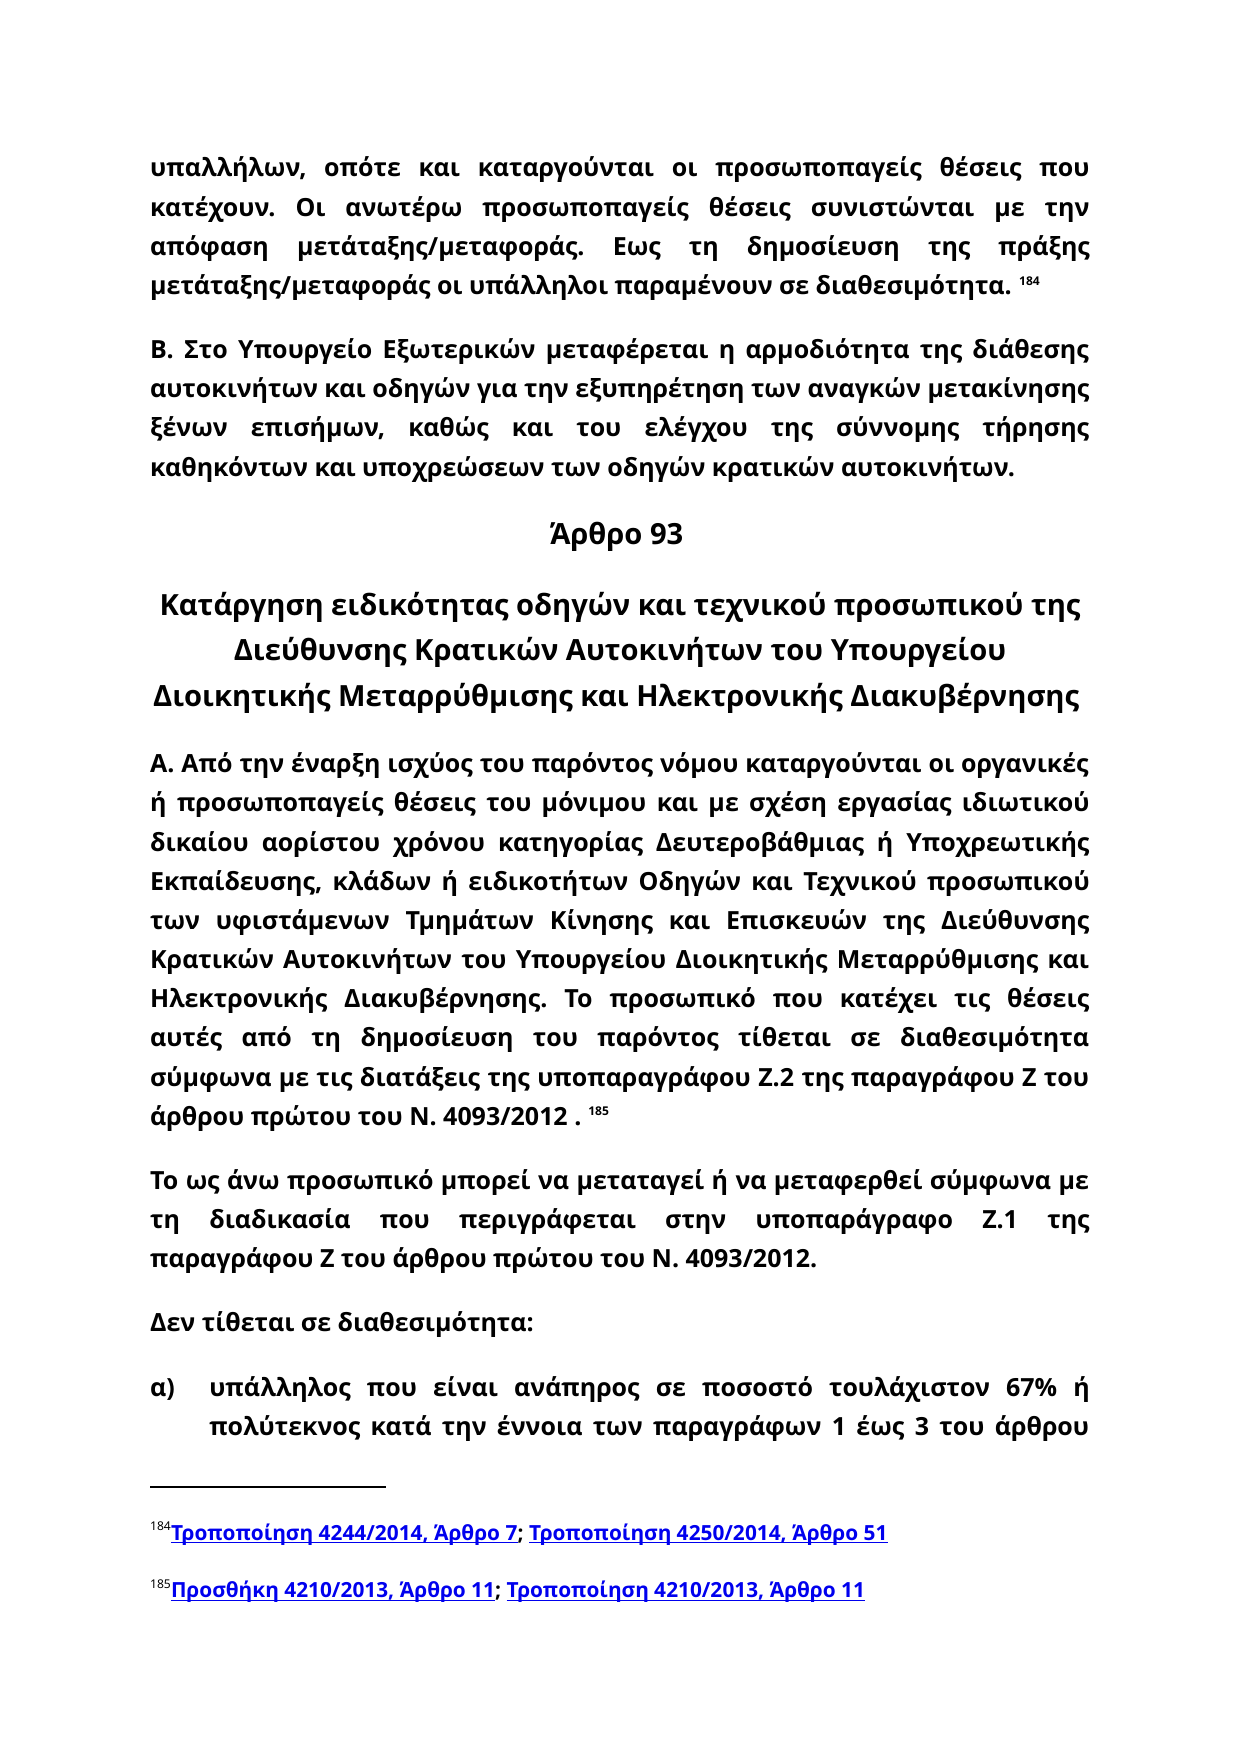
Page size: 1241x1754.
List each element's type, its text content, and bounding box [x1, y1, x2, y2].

text Δεν τίθεται σε διαθεσιμότητα: [150, 1305, 1090, 1339]
text υπαλλήλων, οπότε και καταργούνται οι προσωποπαγείς θέσεις που κατέχουν. Οι ανωτέρω προσωποπαγείς θέσεις συνιστώνται με την απόφαση μετάταξης/μεταφοράς. Εως τη δημοσίευση της πράξης μετάταξης/μεταφοράς οι υπάλληλοι παραμένουν σε διαθεσιμότητα. [150, 150, 1090, 302]
subtitle Άρθρο 93 [150, 513, 1090, 553]
text Το ως άνω προσωπικό μπορεί να μεταταγεί ή να μεταφερθεί σύμφωνα με τη διαδικασία που περιγράφεται στην υποπαράγραφο Ζ.1 της παραγράφου Ζ του άρθρου πρώτου του Ν. 4093/2012. [150, 1162, 1090, 1275]
list α) υπάλληλος που είναι ανάπηρος σε ποσοστό τουλάχιστον 67% ή πολύτεκνος κατά την έννοια των παραγράφων 1 έως 3 του άρθρου [150, 1369, 1090, 1442]
text Τροποποίηση 4244/2014, Άρθρο 7; Τροποποίηση 4250/2014, Άρθρο 51 [150, 1518, 1090, 1546]
text Α. Από την έναρξη ισχύος του παρόντος νόμου καταργούνται οι οργανικές ή προσωποπαγείς θέσεις του μόνιμου και με σχέση εργασίας ιδιωτικού δικαίου αορίστου χρόνου κατηγορίας Δευτεροβάθμιας ή Υποχρεωτικής Εκπαίδευσης, κλάδων ή ειδικοτήτων Οδηγών και Τεχνικού προσωπικού των υφιστάμενων Τμημάτων Κίνησης και Επισκευών της Διεύθυνσης Κρατικών Αυτοκινήτων του Υπουργείου Διοικητικής Μεταρρύθμισης και Ηλεκτρονικής Διακυβέρνησης. Το προσωπικό που κατέχει τις θέσεις αυτές από τη δημοσίευση του παρόντος τίθεται σε διαθεσιμότητα σύμφωνα με τις διατάξεις της υποπαραγράφου Ζ.2 της παραγράφου Ζ του άρθρου πρώτου του Ν. 4093/2012 . [150, 746, 1090, 1132]
subtitle Κατάργηση ειδικότητας οδηγών και τεχνικού προσωπικού της Διεύθυνσης Κρατικών Αυτοκινήτων του Υπουργείου Διοικητικής Μεταρρύθμισης και Ηλεκτρονικής Διακυβέρνησης [150, 584, 1090, 715]
text Β. Στο Υπουργείο Εξωτερικών μεταφέρεται η αρμοδιότητα της διάθεσης αυτοκινήτων και οδηγών για την εξυπηρέτηση των αναγκών μετακίνησης ξένων επισήμων, καθώς και του ελέγχου της σύννομης τήρησης καθηκόντων και υποχρεώσεων των οδηγών κρατικών αυτοκινήτων. [150, 332, 1090, 483]
text Προσθήκη 4210/2013, Άρθρο 11; Τροποποίηση 4210/2013, Άρθρο 11 [150, 1576, 1090, 1604]
